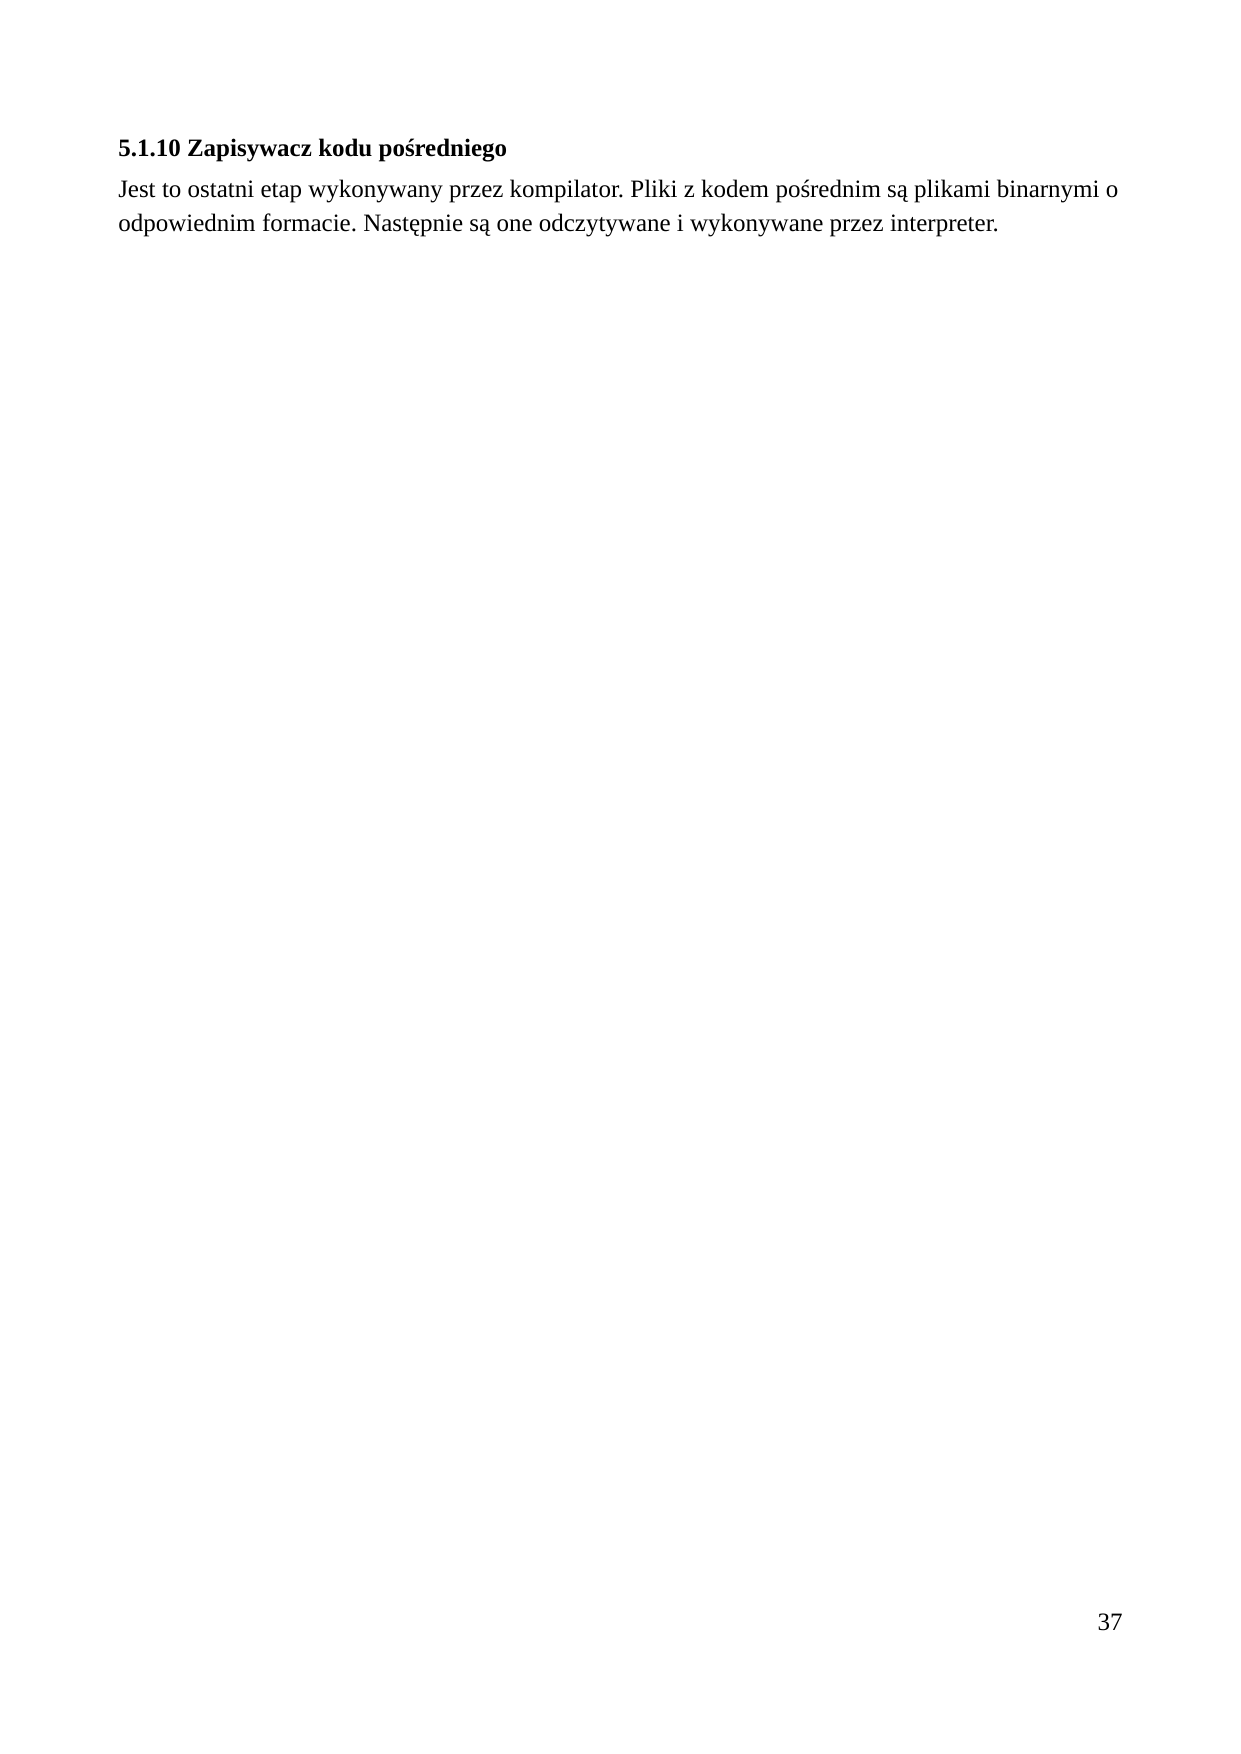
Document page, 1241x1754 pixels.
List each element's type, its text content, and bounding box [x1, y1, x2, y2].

subtitle 5.1.10 Zapisywacz kodu pośredniego [118, 133, 1122, 161]
text Jest to ostatni etap wykonywany przez kompilator. Pliki z kodem pośrednim są plikami binarnymi o odpowiednim formacie. Następnie są one odczytywane i wykonywane przez interpreter. [118, 174, 1122, 237]
